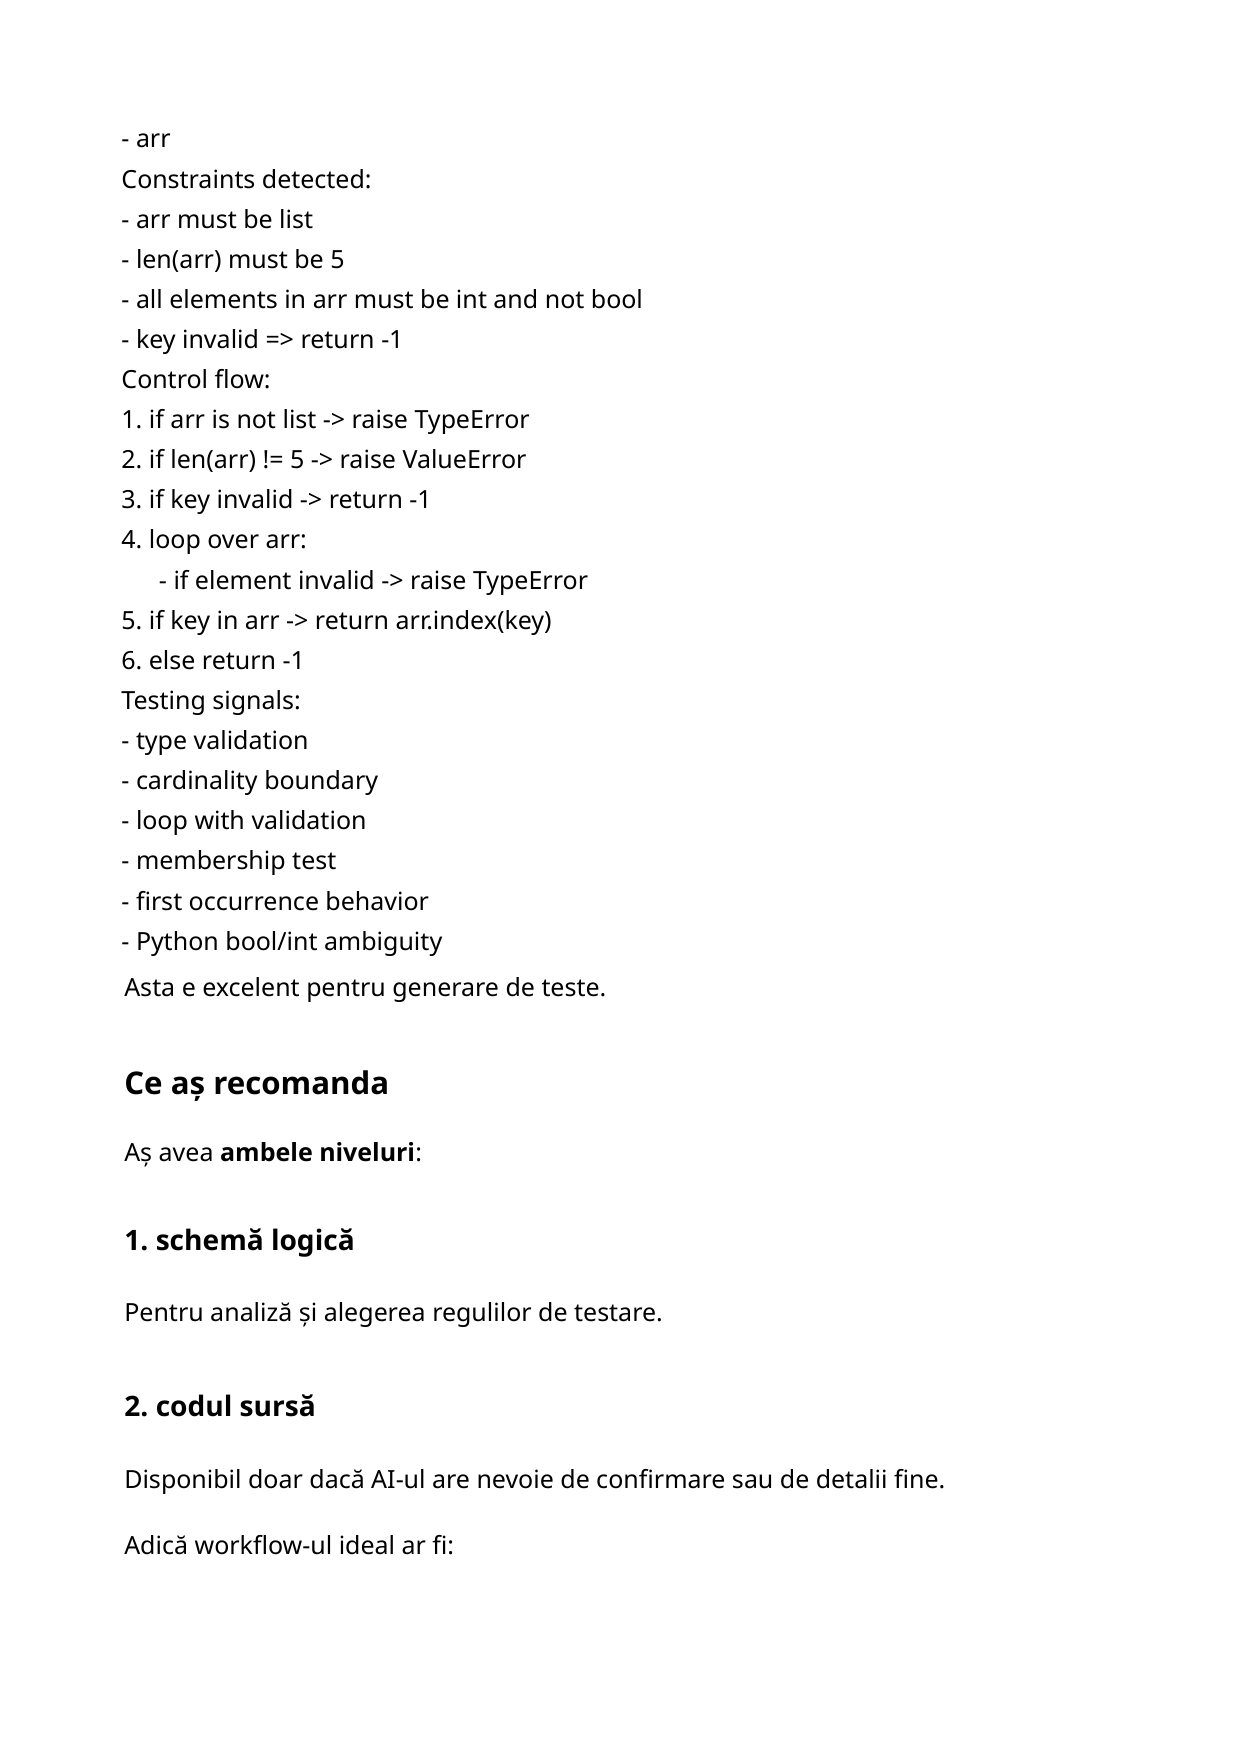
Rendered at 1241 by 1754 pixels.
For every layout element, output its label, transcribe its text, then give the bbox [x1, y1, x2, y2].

text - key invalid => return -1 [119, 320, 406, 359]
text Control flow: [119, 360, 273, 399]
text 4. loop over arr: [119, 520, 310, 559]
text 6. else return -1 [119, 641, 308, 679]
subtitle 1. schemă logică [119, 1214, 1122, 1261]
text - all elements in arr must be int and not bool [119, 280, 646, 319]
text [407, 319, 1122, 359]
text [174, 118, 1122, 158]
text [436, 479, 1122, 519]
text [312, 720, 1122, 760]
text [375, 158, 1122, 198]
text Testing signals: [119, 681, 304, 720]
text - loop with validation [119, 801, 369, 840]
text Pentru analiză și alegerea regulilor de testare. [119, 1289, 1122, 1332]
text 3. if key invalid -> return -1 [119, 480, 435, 519]
text [592, 559, 1122, 599]
text [305, 679, 1122, 720]
text [647, 278, 1122, 319]
text Constraints detected: [119, 159, 374, 198]
text [311, 519, 1122, 559]
text 5. if key in arr -> return arr.index(key) [119, 600, 555, 639]
text [382, 760, 1122, 800]
text Aș avea ambele niveluri: [119, 1129, 1122, 1172]
text - Python bool/int ambiguity [119, 921, 445, 960]
text [556, 599, 1122, 639]
text - cardinality boundary [119, 761, 381, 800]
subtitle Ce aș recomanda [119, 1055, 1122, 1106]
text - len(arr) must be 5 [119, 240, 347, 278]
subtitle 2. codul sursă [119, 1380, 1122, 1428]
text - type validation [119, 721, 311, 760]
text [370, 800, 1122, 840]
text - first occurrence behavior [119, 881, 432, 920]
text Adică workflow-ul ideal ar fi: [119, 1522, 1122, 1568]
text [433, 880, 1122, 920]
text [534, 399, 1122, 439]
text - arr must be list [119, 199, 316, 238]
text Disponibil doar dacă AI-ul are nevoie de confirmare sau de detalii fine. [119, 1455, 1122, 1498]
text Asta e excelent pentru generare de teste. [119, 964, 1122, 1006]
text [309, 639, 1122, 679]
text [348, 238, 1122, 278]
text 1. if arr is not list -> raise TypeError [119, 400, 533, 439]
text - arr [119, 119, 173, 158]
text [530, 439, 1122, 479]
text [340, 840, 1122, 880]
text - membership test [119, 841, 339, 880]
text [317, 198, 1122, 238]
text 2. if len(arr) != 5 -> raise ValueError [119, 440, 529, 479]
text [274, 359, 1122, 399]
text [446, 920, 1122, 960]
text - if element invalid -> raise TypeError [119, 560, 591, 599]
